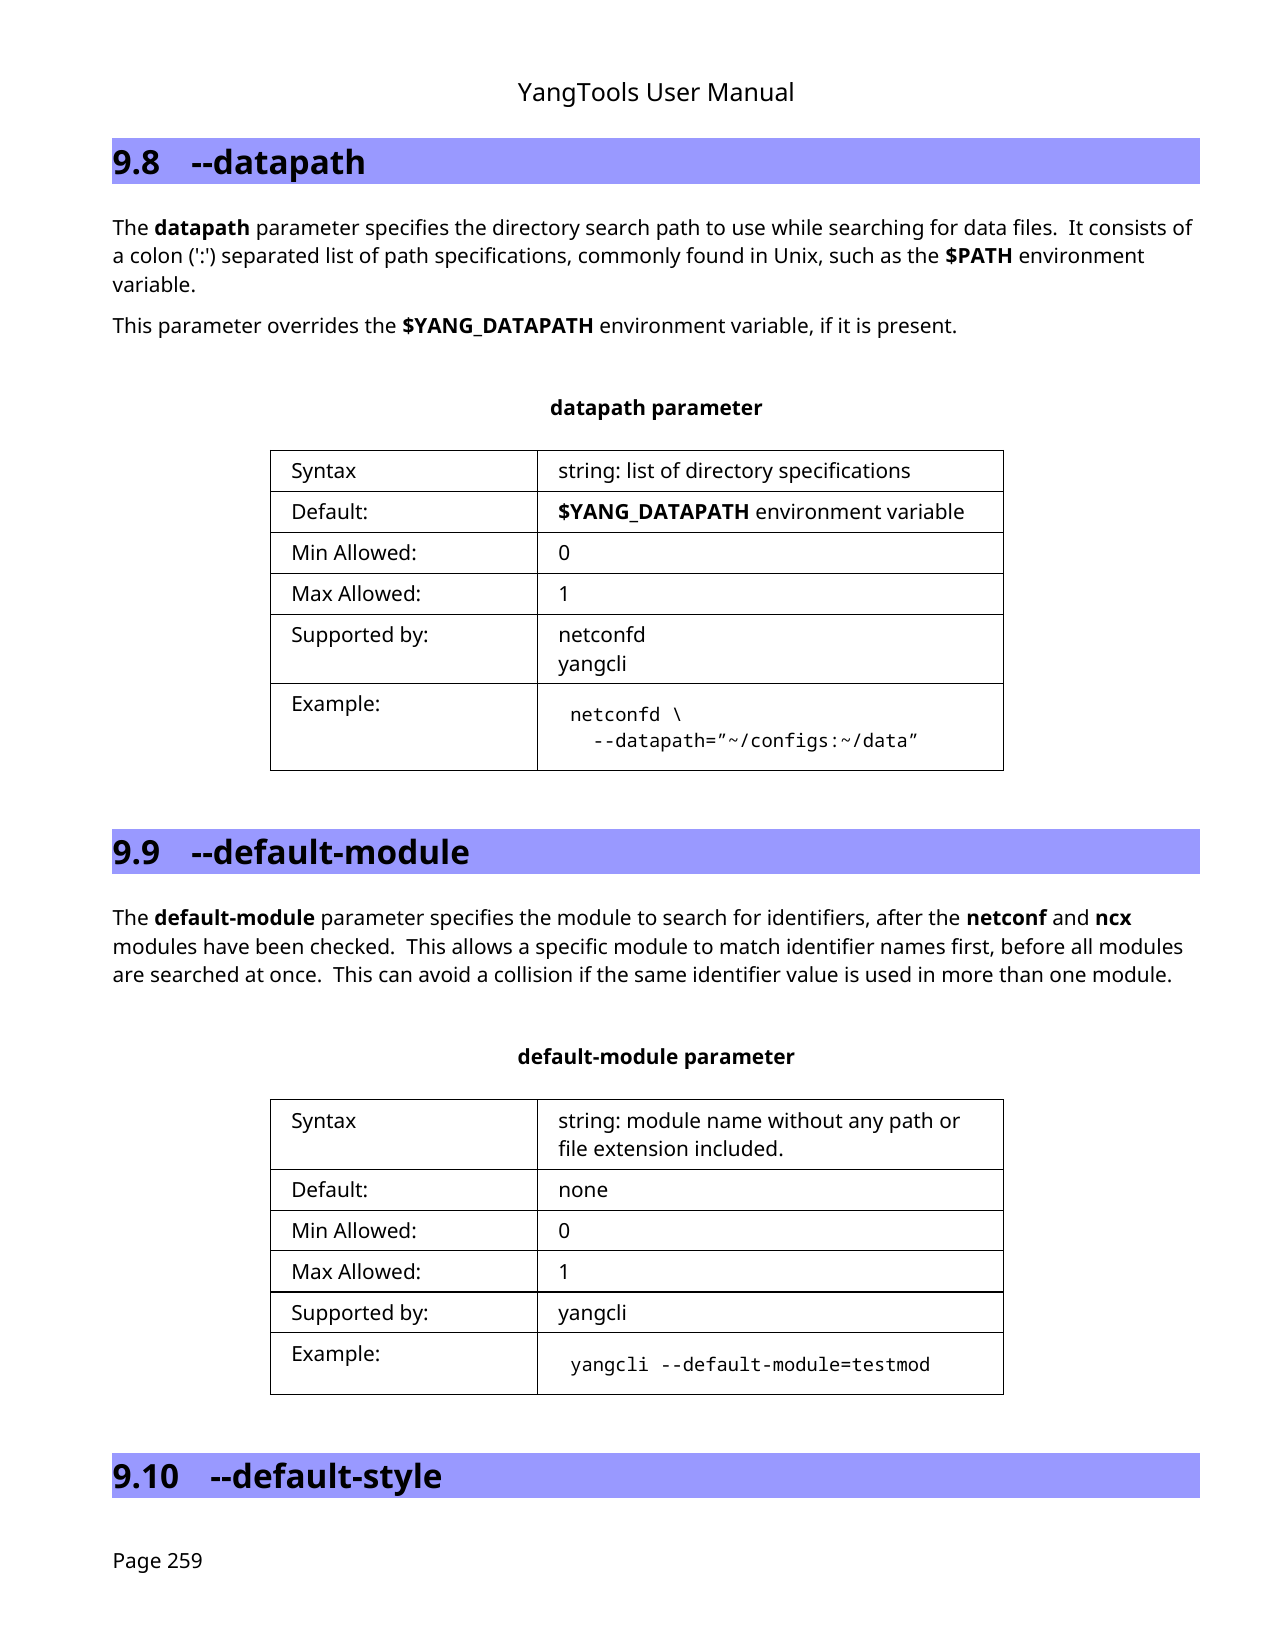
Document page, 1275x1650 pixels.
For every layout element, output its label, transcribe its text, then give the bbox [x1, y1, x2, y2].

subtitle default-module parameter [127, 1042, 1185, 1071]
table_cell yangcli [538, 1293, 1003, 1332]
table_cell yangcli --default-module=testmod [538, 1333, 1003, 1394]
table_cell 0 [538, 1211, 1003, 1250]
table_cell Min Allowed: [271, 1211, 537, 1250]
table_cell Example: [271, 1333, 537, 1394]
table_cell Max Allowed: [271, 1251, 537, 1291]
subtitle --default-style [112, 1453, 1200, 1498]
table_cell Min Allowed: [271, 533, 537, 572]
table_cell Supported by: [271, 1293, 537, 1332]
table_cell 0 [538, 533, 1003, 572]
table_cell netconfd yangcli [538, 615, 1003, 683]
table_header Syntax [271, 451, 537, 491]
table_header string: module name without any path or file extension included. [538, 1100, 1003, 1168]
table_cell Max Allowed: [271, 574, 537, 613]
table_cell Supported by: [271, 615, 537, 683]
text The default-module parameter specifies the module to search for identifiers, after the netconf and ncx modules have been checked. This allows a specific module to match identifier names first, before all modules are searched at once. This can avoid a collision if the same identifier value is used in more than one module. [112, 903, 1200, 989]
text This parameter overrides the $YANG_DATAPATH environment variable, if it is present. [112, 311, 1200, 339]
subtitle datapath parameter [127, 393, 1185, 421]
subtitle --default-module [112, 829, 1200, 874]
table_header string: list of directory specifications [538, 451, 1003, 491]
text The datapath parameter specifies the directory search path to use while searching for data files. It consists of a colon (':') separated list of path specifications, commonly found in Unix, such as the $PATH environment variable. [112, 213, 1200, 298]
table_header Syntax [271, 1100, 537, 1168]
table_cell Example: [271, 684, 537, 770]
table_cell Default: [271, 1170, 537, 1209]
subtitle --datapath [112, 138, 1200, 184]
table_cell none [538, 1170, 1003, 1209]
table_cell 1 [538, 1251, 1003, 1291]
table_cell 1 [538, 574, 1003, 613]
table_cell $YANG_DATAPATH environment variable [538, 492, 1003, 532]
table_cell netconfd \ --datapath=”~/configs:~/data” [538, 684, 1003, 770]
table_cell Default: [271, 492, 537, 532]
